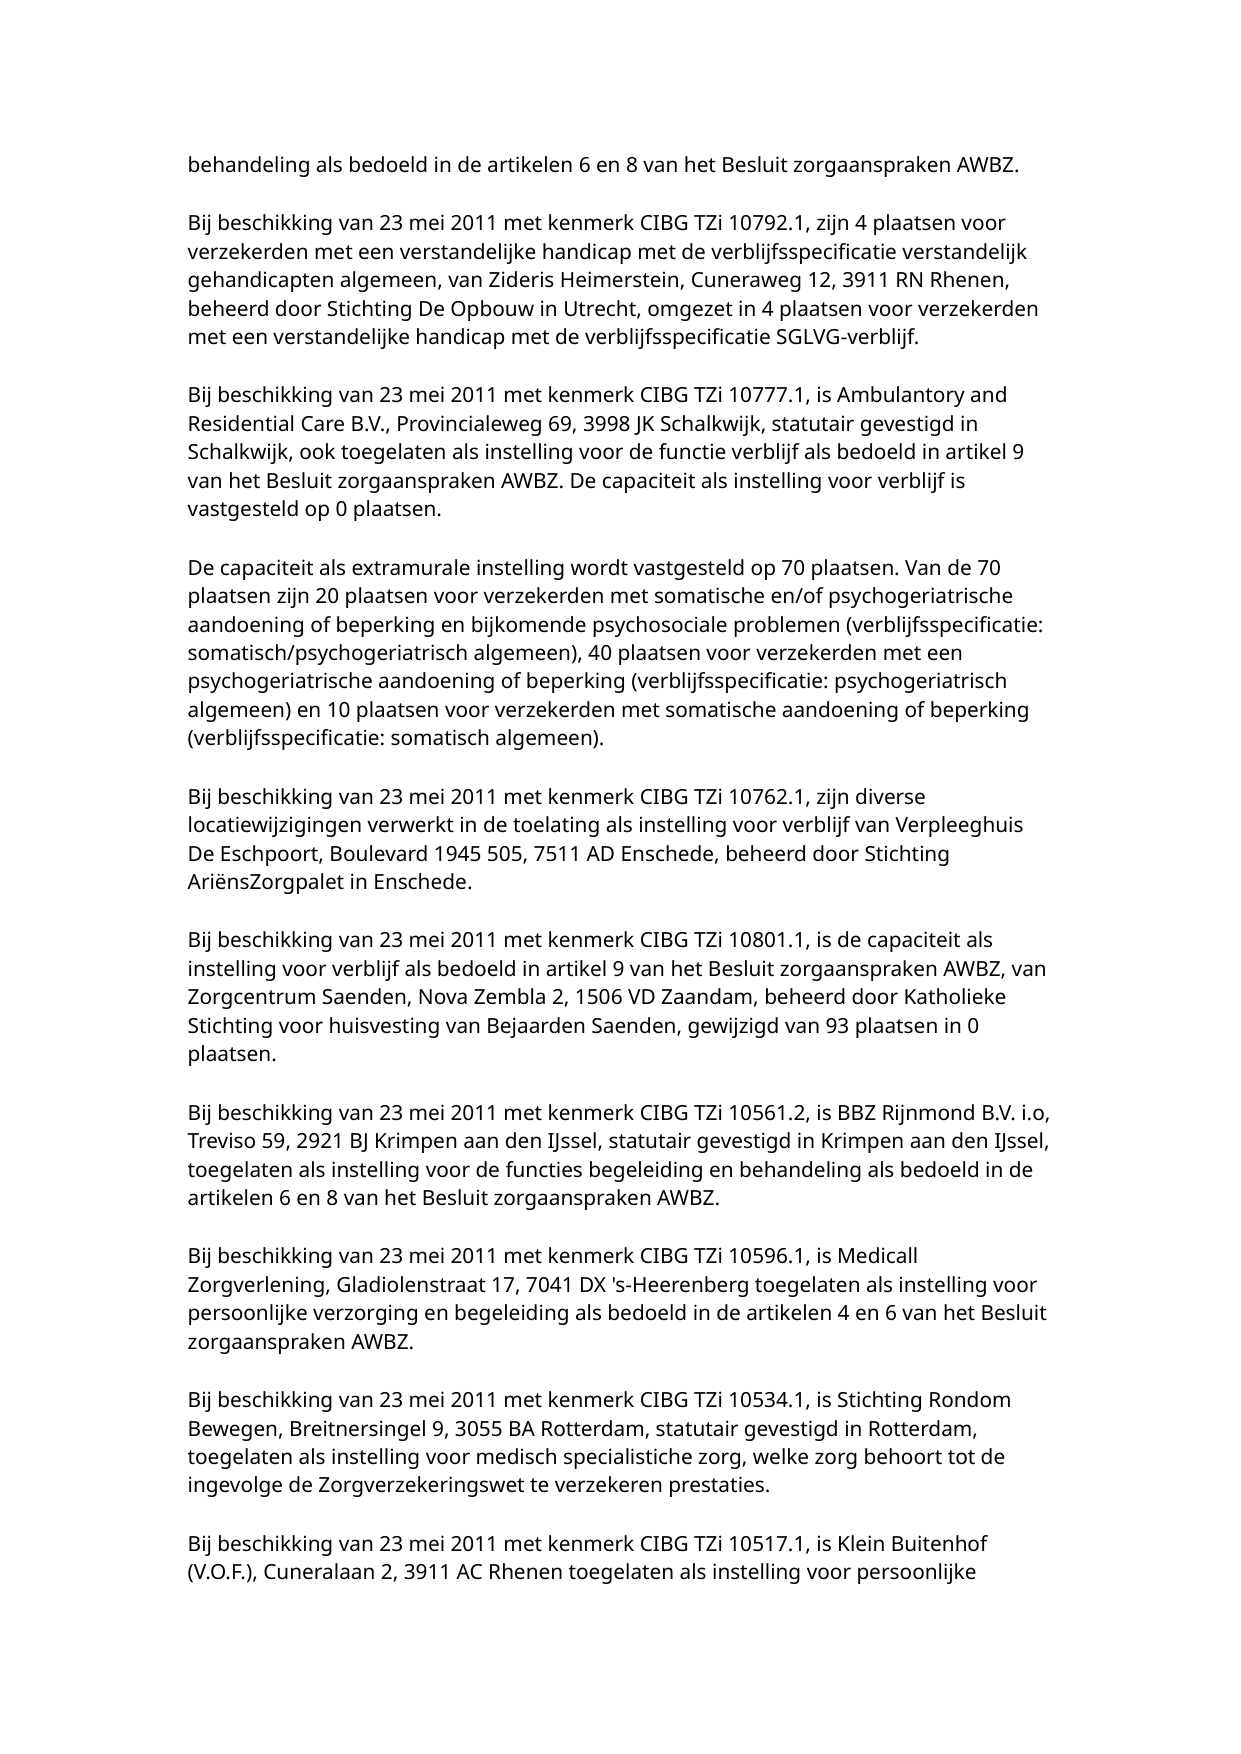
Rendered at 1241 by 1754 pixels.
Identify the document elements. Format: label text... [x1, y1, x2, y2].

text Bij beschikking van 23 mei 2011 met kenmerk CIBG TZi 10801.1, is de capaciteit als instelling voor verblijf als bedoeld in artikel 9 van het Besluit zorgaanspraken AWBZ, van Zorgcentrum Saenden, Nova Zembla 2, 1506 VD Zaandam, beheerd door Katholieke Stichting voor huisvesting van Bejaarden Saenden, gewijzigd van 93 plaatsen in 0 plaatsen. [187, 926, 1053, 1068]
text Bij beschikking van 23 mei 2011 met kenmerk CIBG TZi 10517.1, is Klein Buitenhof (V.O.F.), Cuneralaan 2, 3911 AC Rhenen toegelaten als instelling voor persoonlijke [187, 1529, 1053, 1586]
text Bij beschikking van 23 mei 2011 met kenmerk CIBG TZi 10792.1, zijn 4 plaatsen voor verzekerden met een verstandelijke handicap met de verblijfsspecificatie verstandelijk gehandicapten algemeen, van Zideris Heimerstein, Cuneraweg 12, 3911 RN Rhenen, beheerd door Stichting De Opbouw in Utrecht, omgezet in 4 plaatsen voor verzekerden met een verstandelijke handicap met de verblijfsspecificatie SGLVG-verblijf. [187, 208, 1053, 351]
text Bij beschikking van 23 mei 2011 met kenmerk CIBG TZi 10596.1, is Medicall Zorgverlening, Gladiolenstraat 17, 7041 DX 's-Heerenberg toegelaten als instelling voor persoonlijke verzorging en begeleiding als bedoeld in de artikelen 4 en 6 van het Besluit zorgaanspraken AWBZ. [187, 1242, 1053, 1355]
text Bij beschikking van 23 mei 2011 met kenmerk CIBG TZi 10777.1, is Ambulantory and Residential Care B.V., Provincialeweg 69, 3998 JK Schalkwijk, statutair gevestigd in Schalkwijk, ook toegelaten als instelling voor de functie verblijf als bedoeld in artikel 9 van het Besluit zorgaanspraken AWBZ. De capaciteit als instelling voor verblijf is vastgesteld op 0 plaatsen. [187, 381, 1053, 523]
text Bij beschikking van 23 mei 2011 met kenmerk CIBG TZi 10762.1, zijn diverse locatiewijzigingen verwerkt in de toelating als instelling voor verblijf van Verpleeghuis De Eschpoort, Boulevard 1945 505, 7511 AD Enschede, beheerd door Stichting AriënsZorgpalet in Enschede. [187, 782, 1053, 896]
text behandeling als bedoeld in de artikelen 6 en 8 van het Besluit zorgaanspraken AWBZ. [187, 150, 1053, 178]
text De capaciteit als extramurale instelling wordt vastgesteld op 70 plaatsen. Van de 70 plaatsen zijn 20 plaatsen voor verzekerden met somatische en/of psychogeriatrische aandoening of beperking en bijkomende psychosociale problemen (verblijfsspecificatie: somatisch/psychogeriatrisch algemeen), 40 plaatsen voor verzekerden met een psychogeriatrische aandoening of beperking (verblijfsspecificatie: psychogeriatrisch algemeen) en 10 plaatsen voor verzekerden met somatische aandoening of beperking (verblijfsspecificatie: somatisch algemeen). [187, 553, 1053, 752]
text Bij beschikking van 23 mei 2011 met kenmerk CIBG TZi 10561.2, is BBZ Rijnmond B.V. i.o, Treviso 59, 2921 BJ Krimpen aan den IJssel, statutair gevestigd in Krimpen aan den IJssel, toegelaten als instelling voor de functies begeleiding en behandeling als bedoeld in de artikelen 6 en 8 van het Besluit zorgaanspraken AWBZ. [187, 1098, 1053, 1212]
text Bij beschikking van 23 mei 2011 met kenmerk CIBG TZi 10534.1, is Stichting Rondom Bewegen, Breitnersingel 9, 3055 BA Rotterdam, statutair gevestigd in Rotterdam, toegelaten als instelling voor medisch specialistiche zorg, welke zorg behoort tot de ingevolge de Zorgverzekeringswet te verzekeren prestaties. [187, 1385, 1053, 1499]
